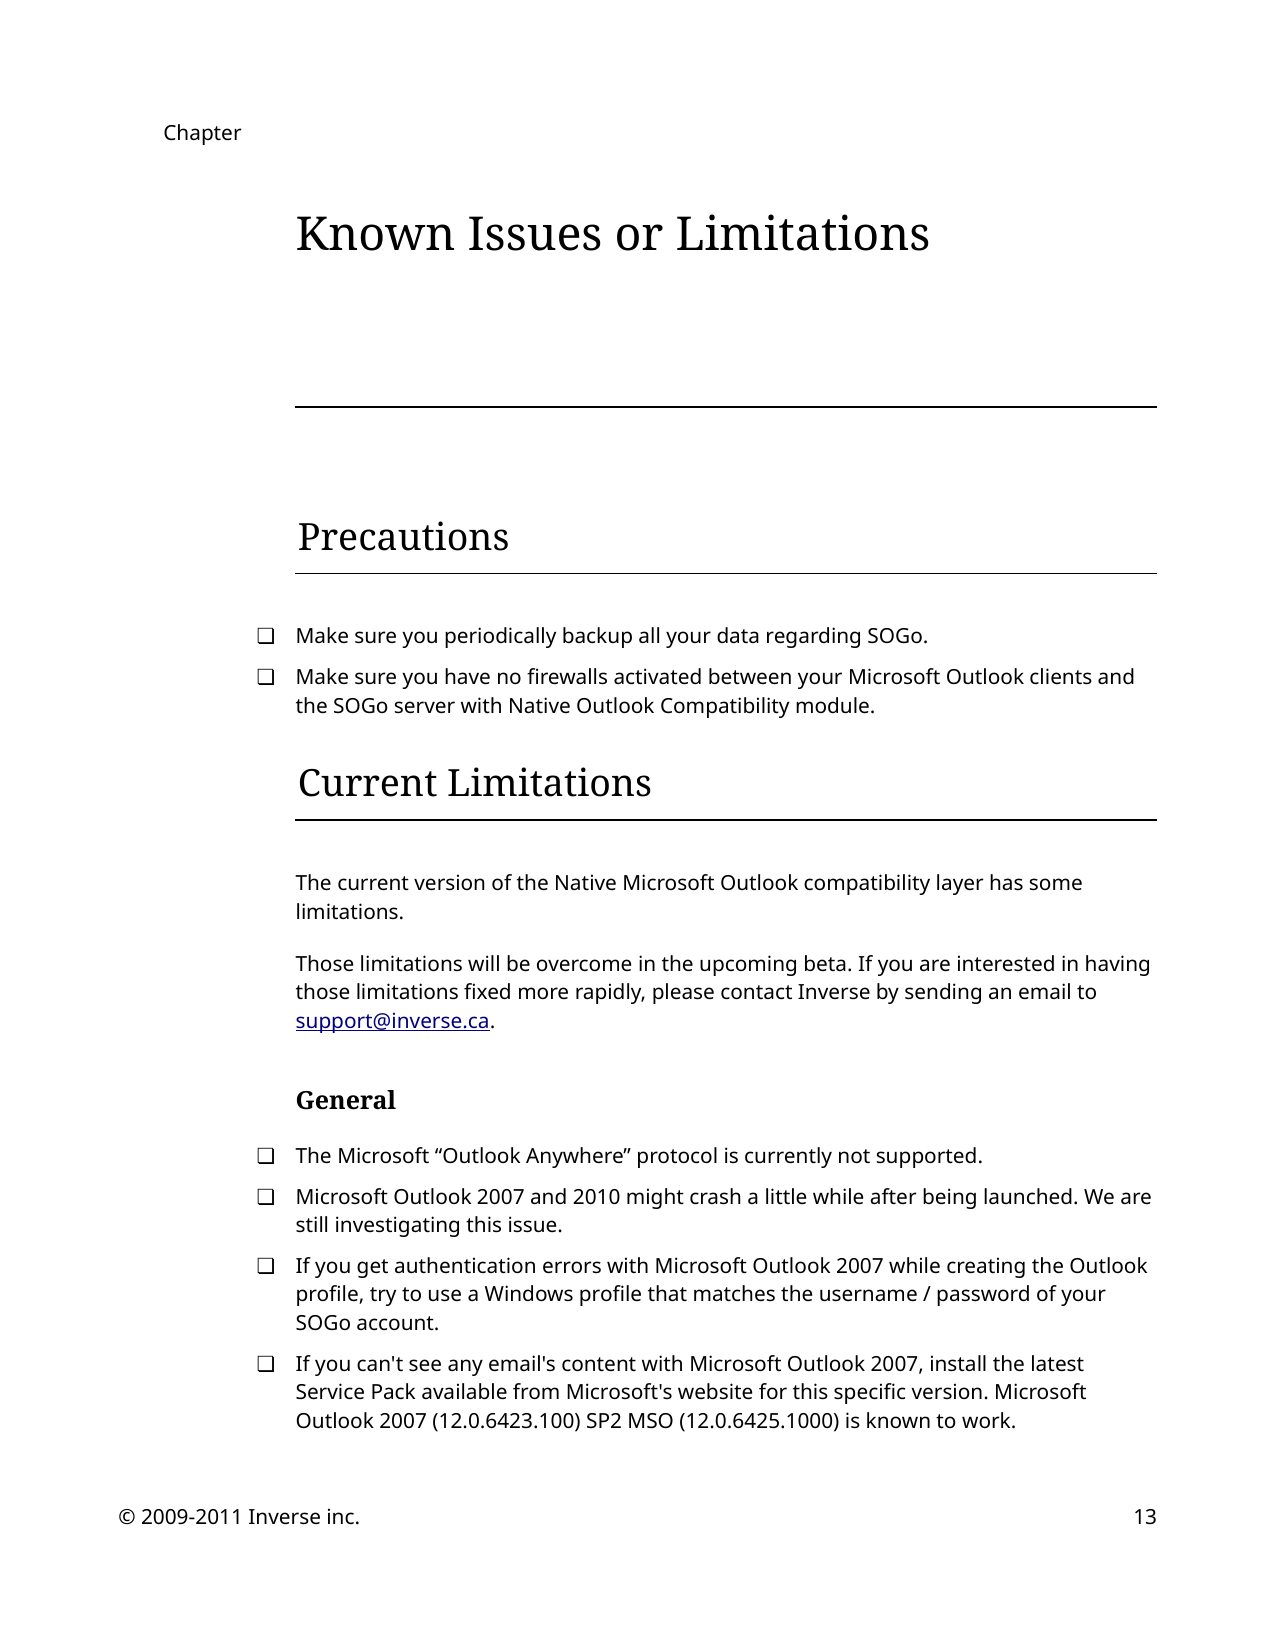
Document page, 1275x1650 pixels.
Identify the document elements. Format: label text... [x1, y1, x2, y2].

subtitle Precautions [295, 510, 1157, 573]
subtitle Current Limitations [295, 757, 1157, 819]
subtitle Those limitations will be overcome in the upcoming beta. If you are interested in having those limitations fixed more rapidly, please contact Inverse by sending an email to support@inverse.ca. [295, 949, 1157, 1034]
list ❏ Make sure you periodically backup all your data regarding SOGo. [256, 622, 1157, 650]
list ❏ If you get authentication errors with Microsoft Outlook 2007 while creating the Outlook profile, try to use a Windows profile that matches the username / password of your SOGo account. [256, 1251, 1157, 1336]
list ❏ Microsoft Outlook 2007 and 2010 might crash a little while after being launched. We are still investigating this issue. [256, 1182, 1157, 1239]
list ❏ The Microsoft “Outlook Anywhere” protocol is currently not supported. [256, 1141, 1157, 1169]
list ❏ Make sure you have no firewalls activated between your Microsoft Outlook clients and the SOGo server with Native Outlook Compatibility module. [256, 662, 1157, 719]
list ❏ If you can't see any email's content with Microsoft Outlook 2007, install the latest Service Pack available from Microsoft's website for this specific version. Microsoft Outlook 2007 (12.0.6423.100) SP2 MSO (12.0.6425.1000) is known to work. [256, 1349, 1157, 1434]
subtitle Known Issues or Limitations [295, 201, 1157, 406]
subtitle The current version of the Native Microsoft Outlook compatibility layer has some limitations. [295, 868, 1157, 925]
subtitle General [295, 1083, 1157, 1117]
